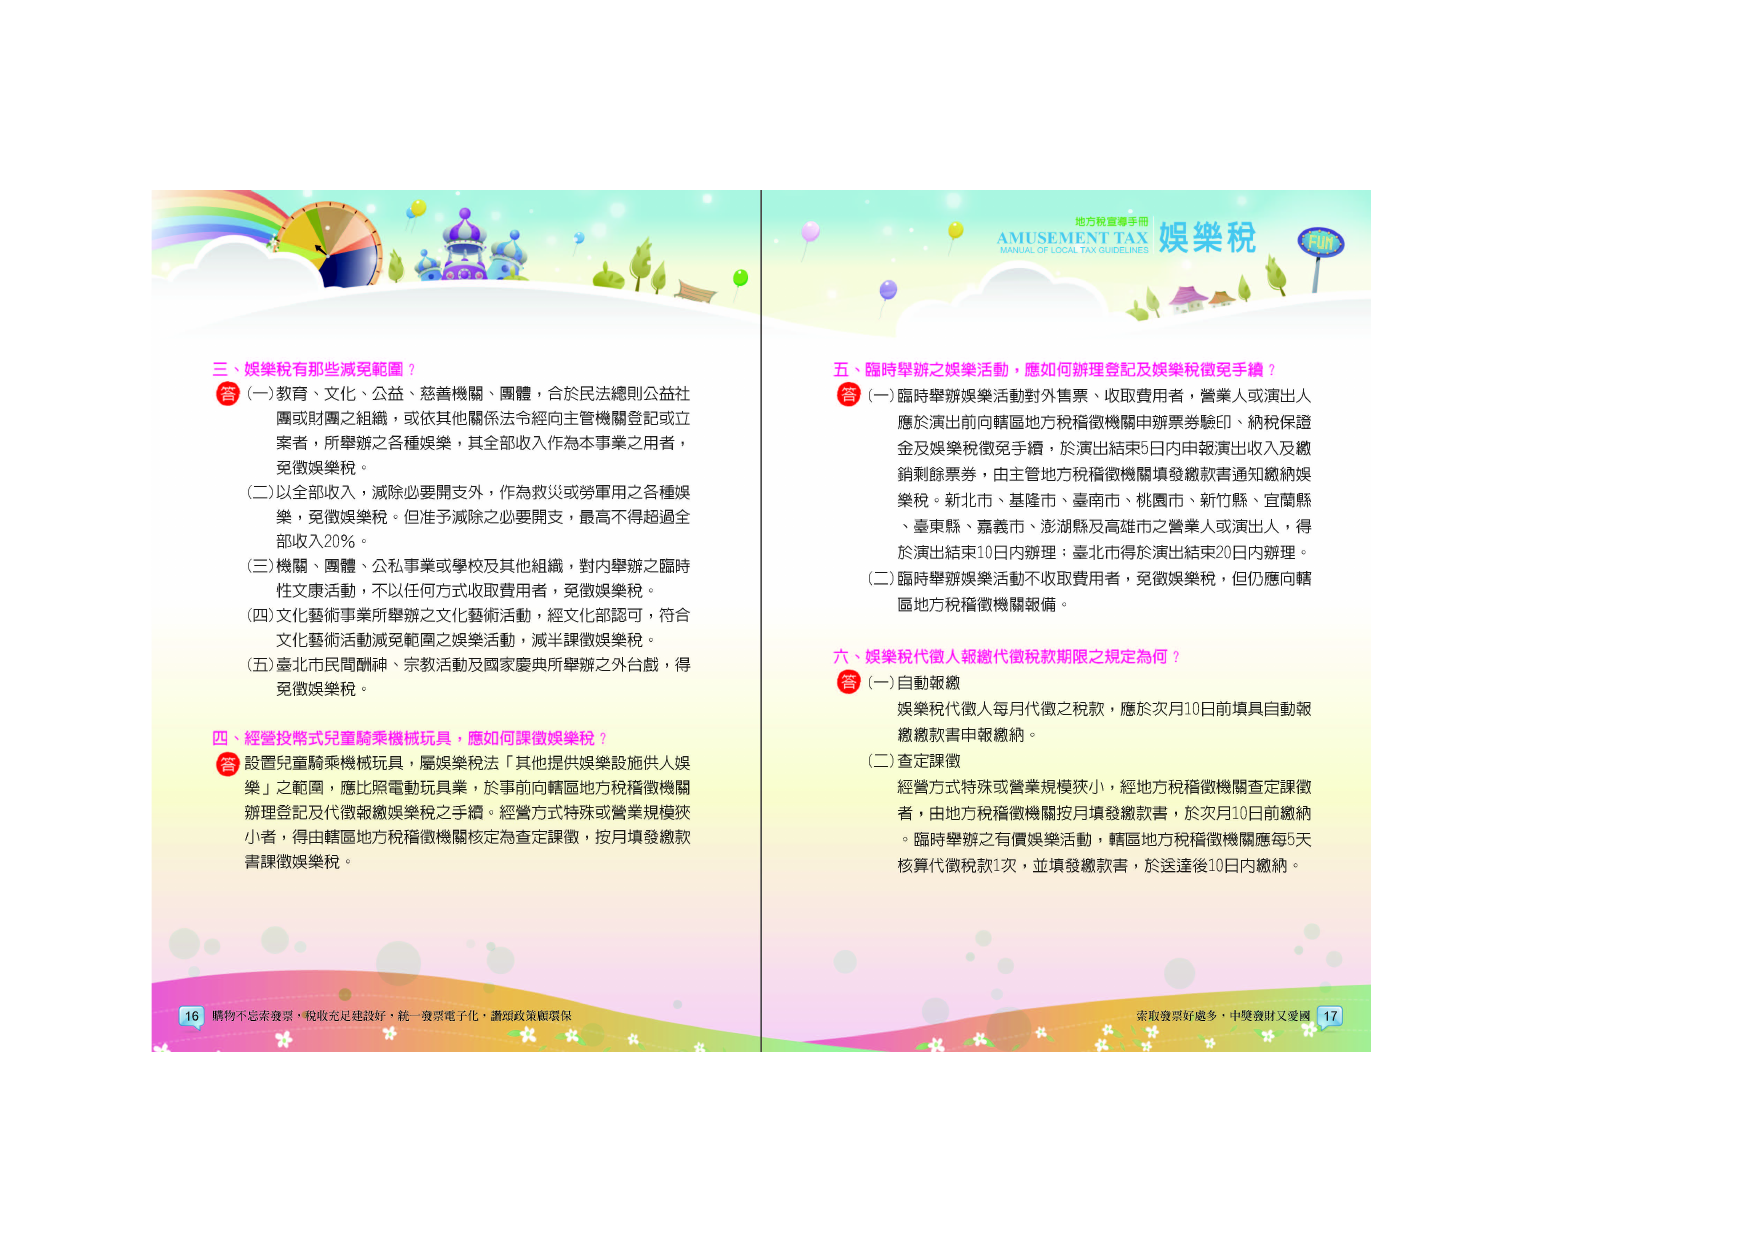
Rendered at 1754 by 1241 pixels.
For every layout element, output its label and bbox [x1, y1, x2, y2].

picture [151, 190, 1371, 1052]
